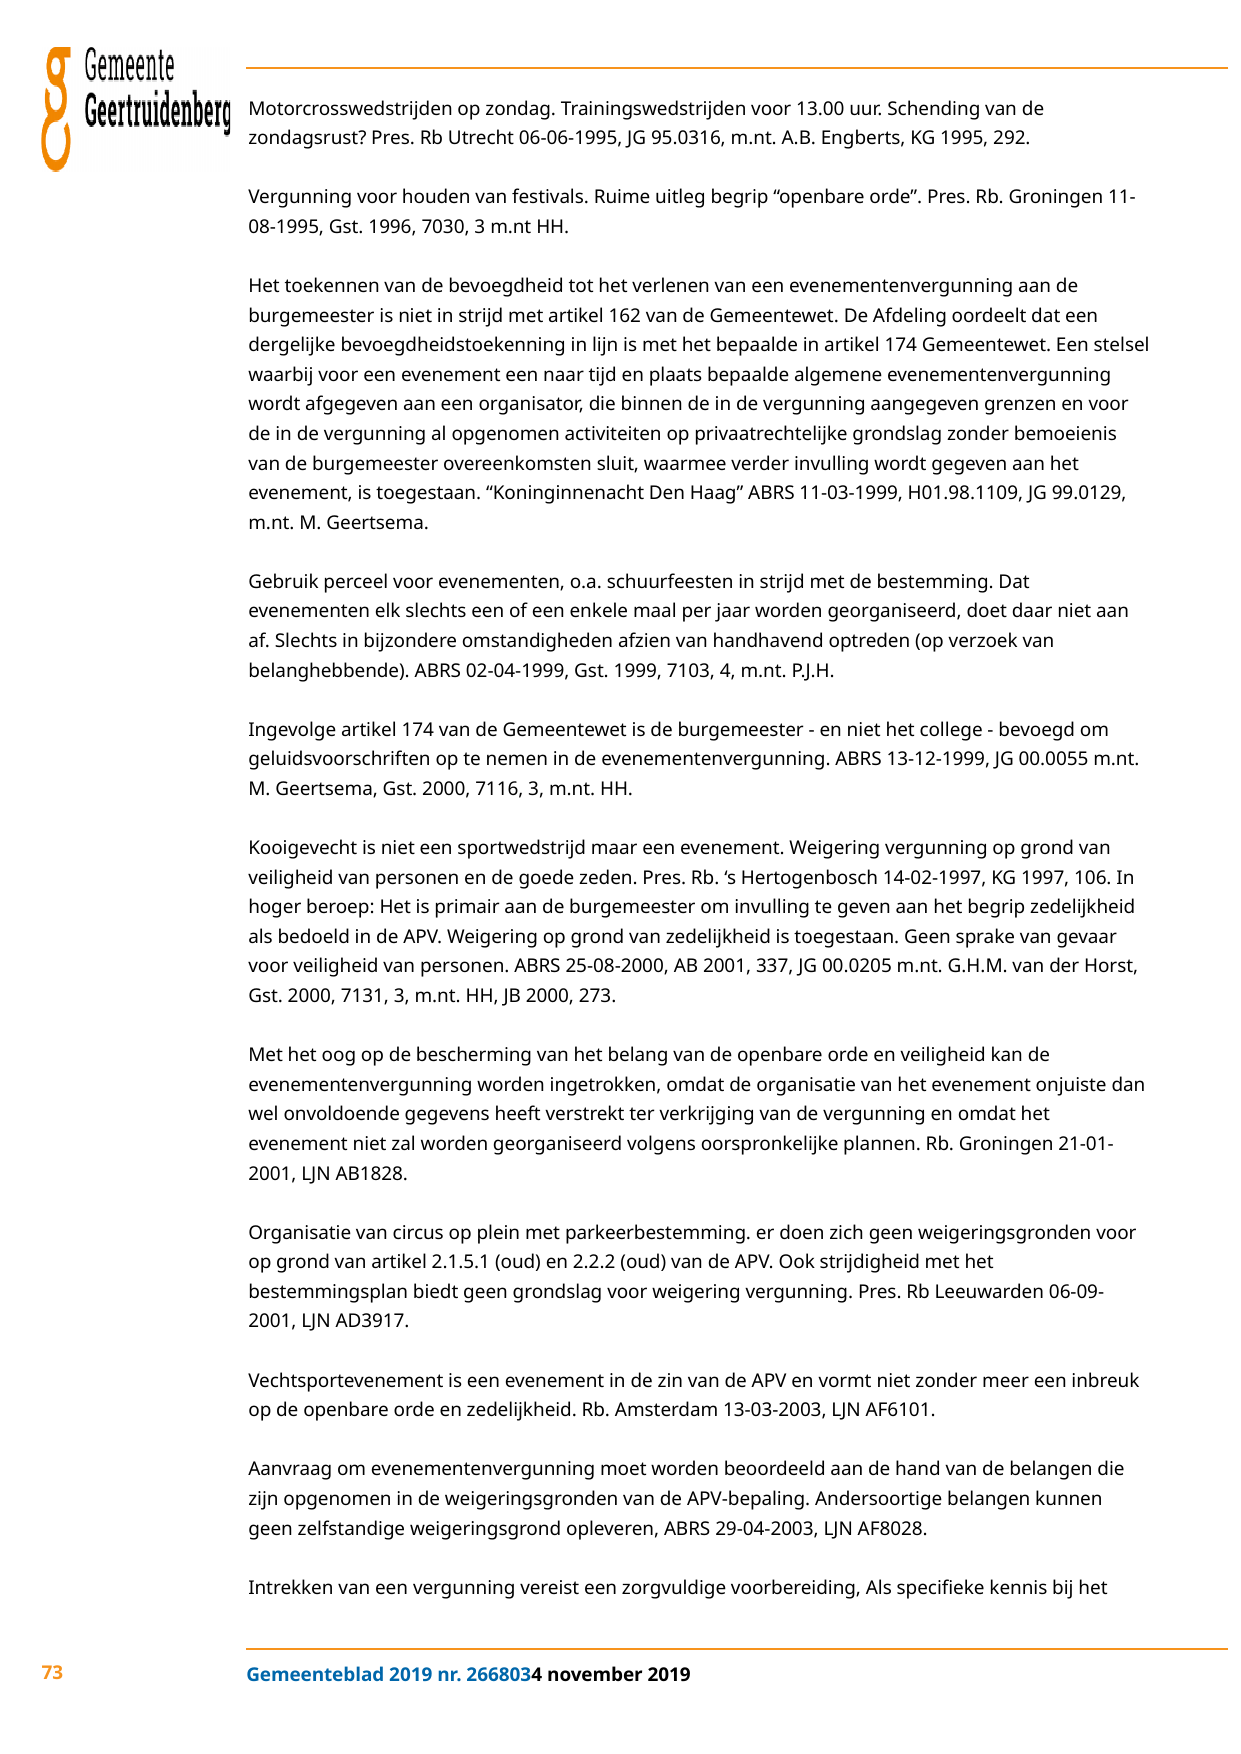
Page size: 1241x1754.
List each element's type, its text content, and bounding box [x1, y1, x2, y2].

text Motorcrosswedstrijden op zondag. Trainingswedstrijden voor 13.00 uur. Schending van de zondagsrust? Pres. Rb Utrecht 06-06-1995, JG 95.0316, m.nt. A.B. Engberts, KG 1995, 292. [248, 95, 1152, 150]
text Met het oog op de bescherming van het belang van de openbare orde en veiligheid kan de evenementenvergunning worden ingetrokken, omdat de organisatie van het evenement onjuiste dan wel onvoldoende gegevens heeft verstrekt ter verkrijging van de vergunning en omdat het evenement niet zal worden georganiseerd volgens oorspronkelijke plannen. Rb. Groningen 21-01-2001, LJN AB1828. [248, 1041, 1152, 1186]
text Aanvraag om evenementenvergunning moet worden beoordeeld aan de hand van de belangen die zijn opgenomen in de weigeringsgronden van de APV-bepaling. Andersoortige belangen kunnen geen zelfstandige weigeringsgrond opleveren, ABRS 29-04-2003, LJN AF8028. [248, 1456, 1152, 1541]
text Organisatie van circus op plein met parkeerbestemming. er doen zich geen weigeringsgronden voor op grond van artikel 2.1.5.1 (oud) en 2.2.2 (oud) van de APV. Ook strijdigheid met het bestemmingsplan biedt geen grondslag voor weigering vergunning. Pres. Rb Leeuwarden 06-09-2001, LJN AD3917. [248, 1219, 1152, 1333]
text Ingevolge artikel 174 van de Gemeentewet is de burgemeester - en niet het college - bevoegd om geluidsvoorschriften op te nemen in de evenementenvergunning. ABRS 13-12-1999, JG 00.0055 m.nt. M. Geertsema, Gst. 2000, 7116, 3, m.nt. HH. [248, 716, 1152, 801]
text Het toekennen van de bevoegdheid tot het verlenen van een evenementenvergunning aan de burgemeester is niet in strijd met artikel 162 van de Gemeentewet. De Afdeling oordeelt dat een dergelijke bevoegdheidstoekenning in lijn is met het bepaalde in artikel 174 Gemeentewet. Een stelsel waarbij voor een evenement een naar tijd en plaats bepaalde algemene evenementenvergunning wordt afgegeven aan een organisator, die binnen de in de vergunning aangegeven grenzen en voor de in de vergunning al opgenomen activiteiten op privaatrechtelijke grondslag zonder bemoeienis van de burgemeester overeenkomsten sluit, waarmee verder invulling wordt gegeven aan het evenement, is toegestaan. “Koninginnenacht Den Haag” ABRS 11-03-1999, H01.98.1109, JG 99.0129, m.nt. M. Geertsema. [248, 272, 1152, 535]
text Kooigevecht is niet een sportwedstrijd maar een evenement. Weigering vergunning op grond van veiligheid van personen en de goede zeden. Pres. Rb. ‘s Hertogenbosch 14-02-1997, KG 1997, 106. In hoger beroep: Het is primair aan de burgemeester om invulling te geven aan het begrip zedelijkheid als bedoeld in de APV. Weigering op grond van zedelijkheid is toegestaan. Geen sprake van gevaar voor veiligheid van personen. ABRS 25-08-2000, AB 2001, 337, JG 00.0205 m.nt. G.H.M. van der Horst, Gst. 2000, 7131, 3, m.nt. HH, JB 2000, 273. [248, 834, 1152, 1008]
text Vechtsportevenement is een evenement in de zin van de APV en vormt niet zonder meer een inbreuk op de openbare orde en zedelijkheid. Rb. Amsterdam 13-03-2003, LJN AF6101. [248, 1367, 1152, 1422]
text Vergunning voor houden van festivals. Ruime uitleg begrip “openbare orde”. Pres. Rb. Groningen 11-08-1995, Gst. 1996, 7030, 3 m.nt HH. [248, 183, 1152, 239]
picture [41, 47, 231, 172]
text Intrekken van een vergunning vereist een zorgvuldige voorbereiding, Als specifieke kennis bij het [248, 1574, 1152, 1600]
text Gebruik perceel voor evenementen, o.a. schuurfeesten in strijd met de bestemming. Dat evenementen elk slechts een of een enkele maal per jaar worden georganiseerd, doet daar niet aan af. Slechts in bijzondere omstandigheden afzien van handhavend optreden (op verzoek van belanghebbende). ABRS 02-04-1999, Gst. 1999, 7103, 4, m.nt. P.J.H. [248, 568, 1152, 683]
